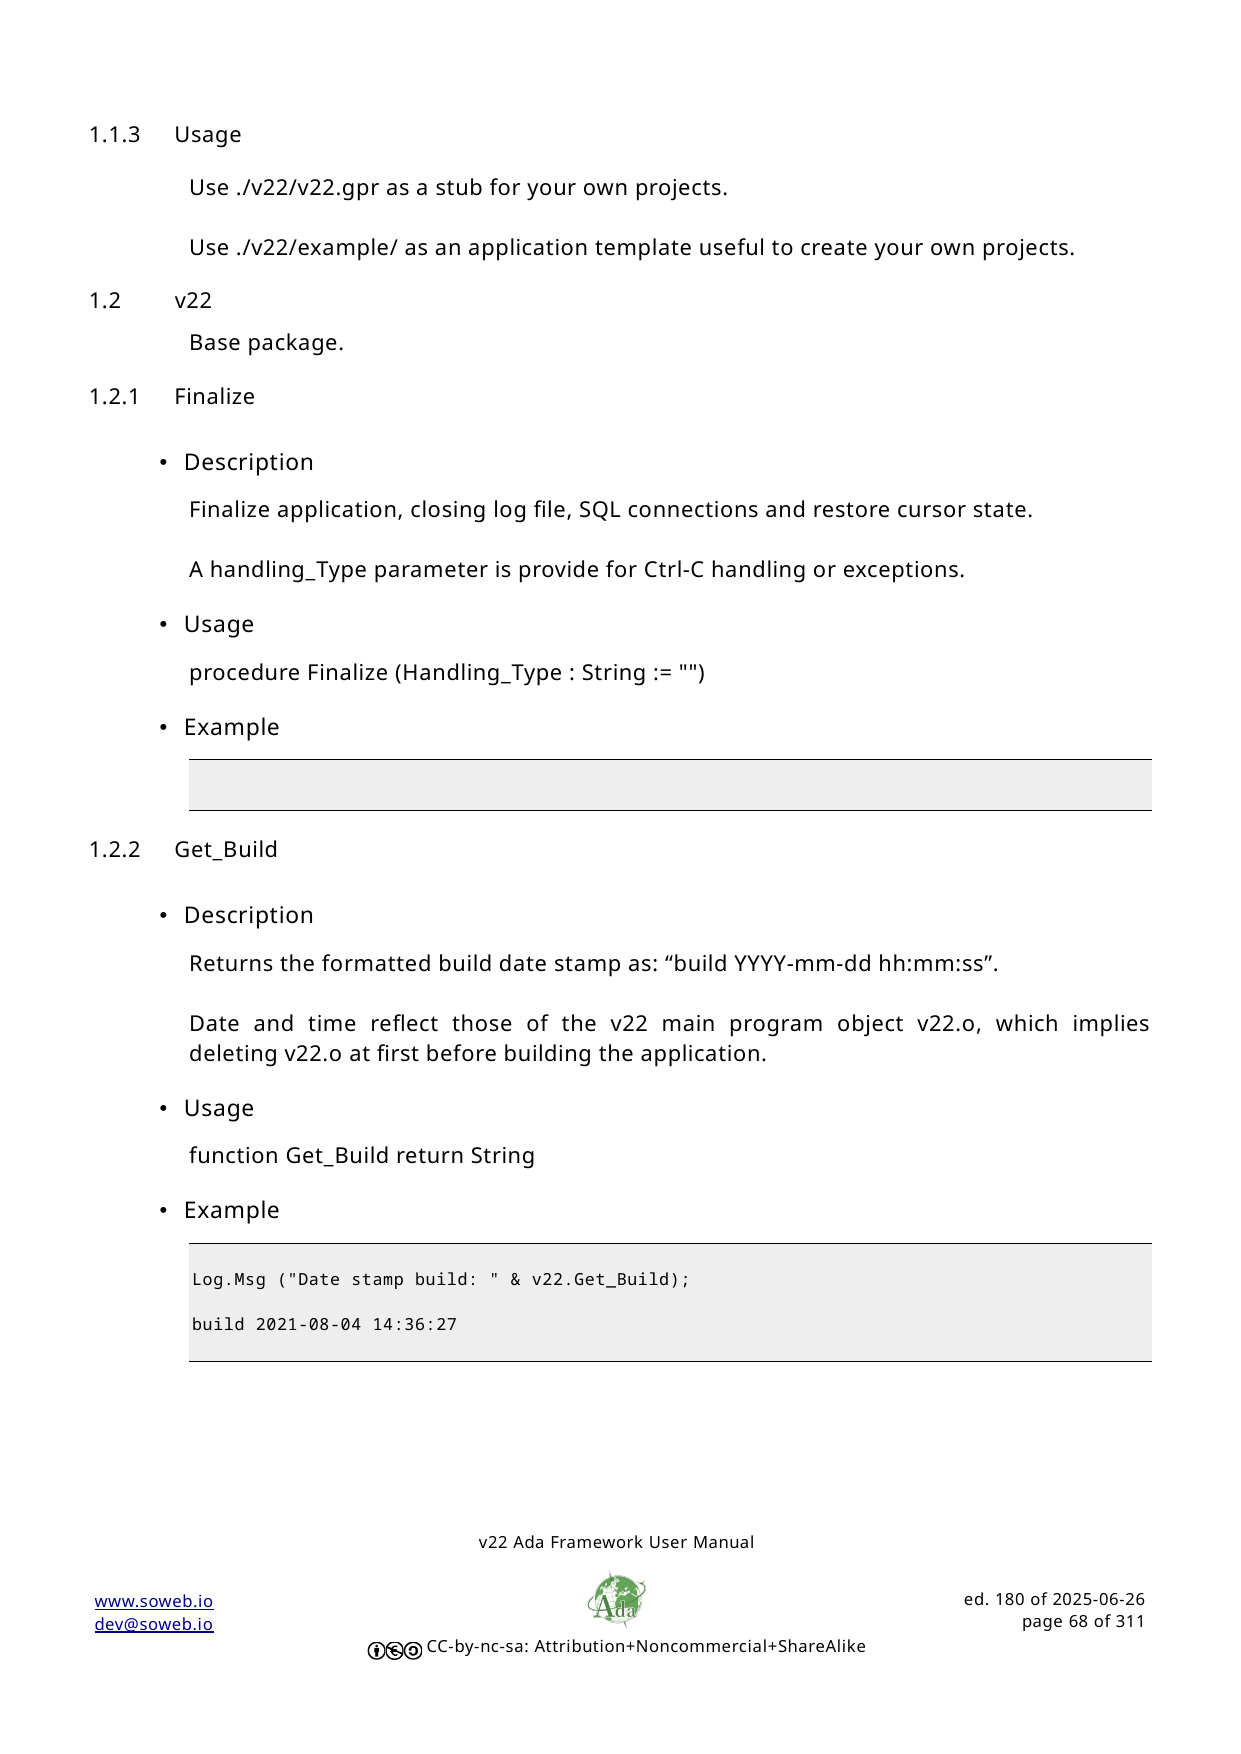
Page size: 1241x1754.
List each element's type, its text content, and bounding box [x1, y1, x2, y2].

text Use ./v22/example/ as an application template useful to create your own projects. [189, 231, 1152, 261]
subtitle Get_Build [88, 834, 1152, 875]
list Log.Msg ("Date stamp build: " & v22.Get_Build); build 2021-08-04 14:36:27 [189, 1265, 1152, 1361]
text Base package. [189, 327, 1152, 357]
text Finalize application, closing log file, SQL connections and restore cursor state. [189, 494, 1152, 524]
subtitle Usage [88, 118, 1152, 159]
picture [587, 1570, 646, 1629]
subtitle Usage [159, 608, 1152, 639]
text Use ./v22/v22.gpr as a stub for your own projects. [189, 171, 1152, 201]
text procedure Finalize (Handling_Type : String := "") [189, 657, 1152, 687]
text Date and time reflect those of the v22 main program object v22.o, which implies deleting v22.o at first before building the application. [189, 1008, 1152, 1068]
text Returns the formatted build date stamp as: “build YYYY-mm-dd hh:mm:ss”. [189, 948, 1152, 978]
text function Get_Build return String [189, 1140, 1152, 1170]
subtitle Description [159, 445, 1152, 476]
text A handling_Type parameter is provide for Ctrl-C handling or exceptions. [189, 554, 1152, 584]
subtitle v22 [88, 285, 1152, 315]
subtitle Example [159, 1194, 1152, 1225]
subtitle Finalize [88, 380, 1152, 421]
subtitle Description [159, 899, 1152, 930]
subtitle Example [159, 710, 1152, 742]
subtitle Usage [159, 1091, 1152, 1122]
picture [367, 1642, 423, 1660]
